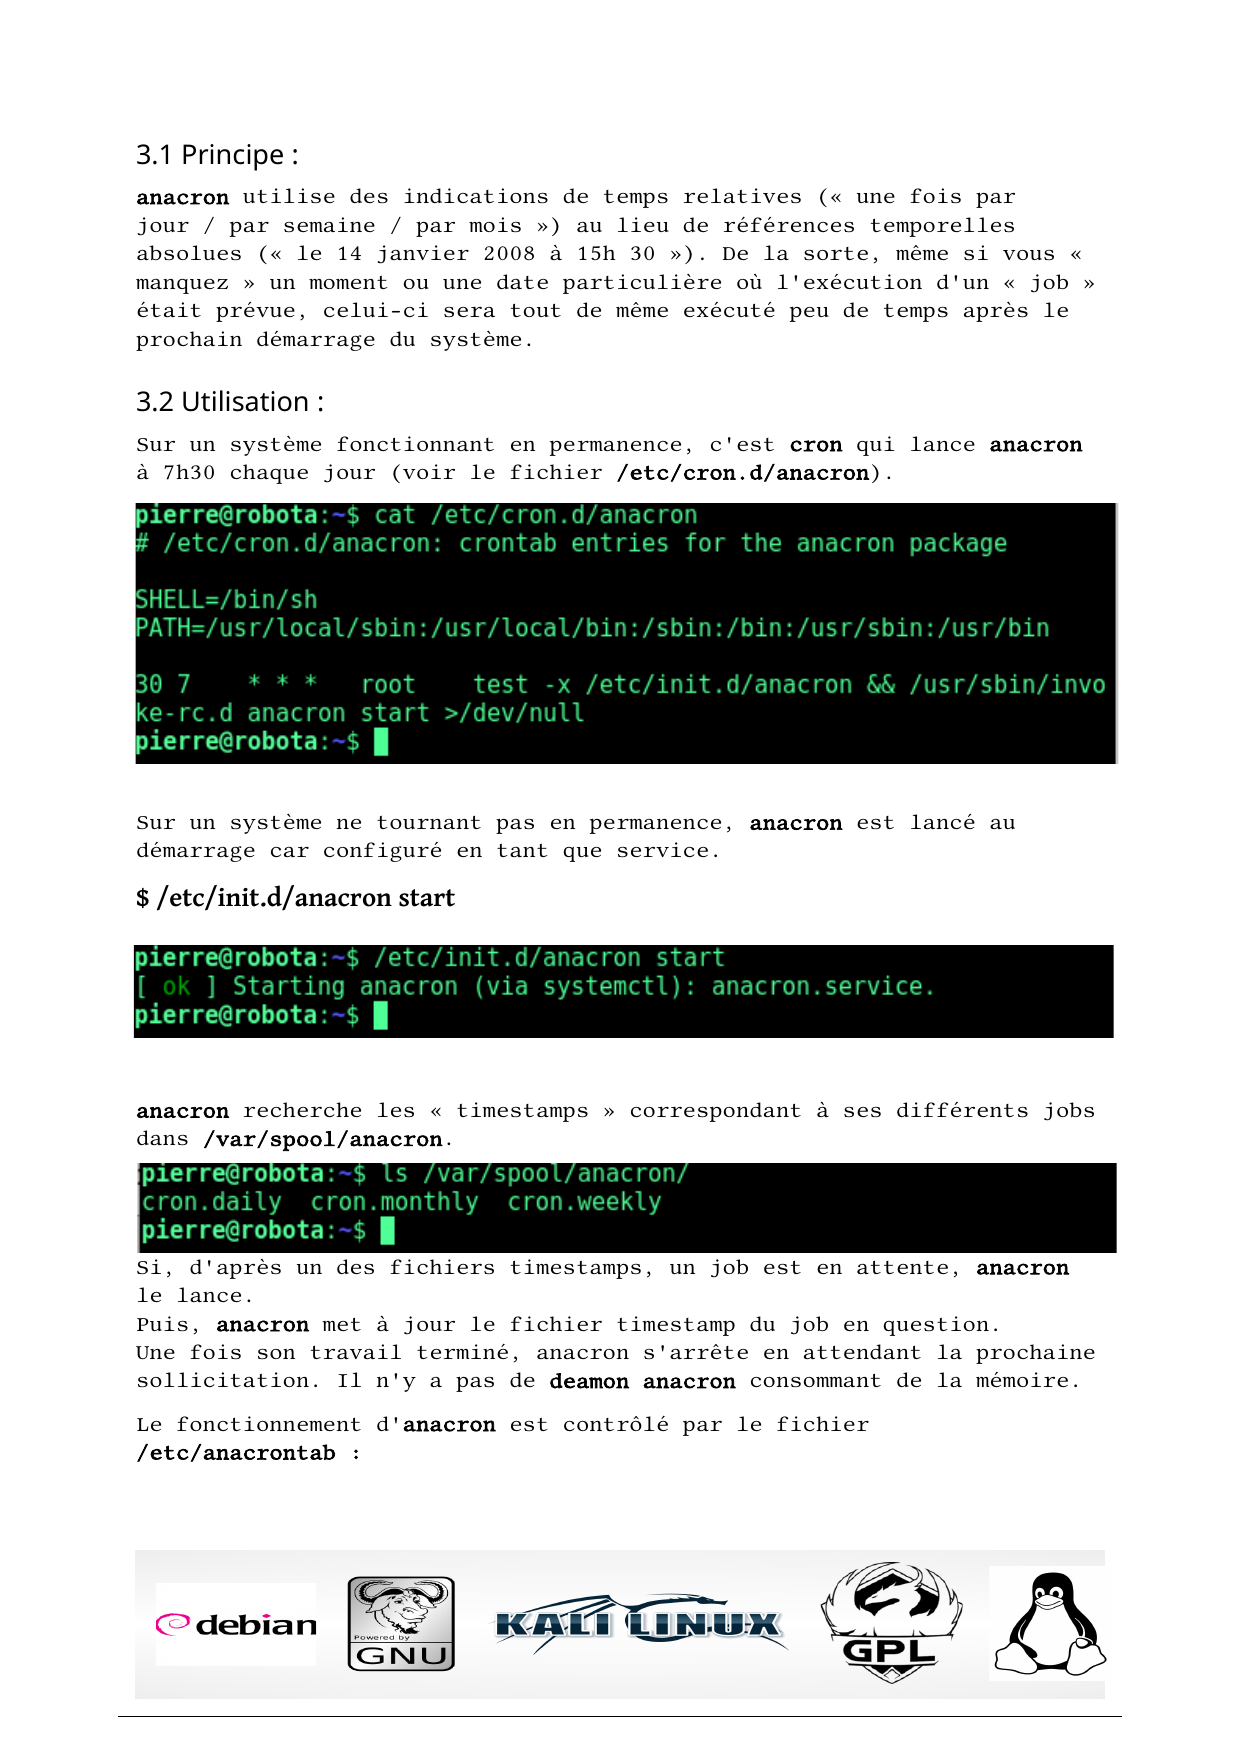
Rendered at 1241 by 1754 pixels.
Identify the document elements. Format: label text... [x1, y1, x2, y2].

text Si, d'après un des fichiers timestamps, un job est en attente, anacron le lance. [136, 1256, 1104, 1308]
text $ /etc/init.d/anacron start [136, 882, 1104, 914]
text Une fois son travail terminé, anacron s'arrête en attendant la prochaine sollicitation. Il n'y a pas de deamon anacron consommant de la mémoire. [136, 1341, 1104, 1393]
picture [476, 1579, 799, 1670]
text Le fonctionnement d'anacron est contrôlé par le fichier /etc/anacrontab : [136, 1412, 1104, 1464]
text Puis, anacron met à jour le fichier timestamp du job en question. [136, 1312, 1104, 1336]
picture [989, 1566, 1112, 1681]
picture [135, 503, 1119, 764]
text Sur un système ne tournant pas en permanence, anacron est lancé au démarrage car configuré en tant que service. [136, 811, 1104, 863]
text anacron utilise des indications de temps relatives (« une fois par jour / par semaine / par mois ») au lieu de références temporelles absolues (« le 14 janvier 2008 à 15h 30 »). De la sorte, même si vous « manquez » un moment ou une date particulière où l'exécution d'un « job » était prévue, celui-ci sera tout de même exécuté peu de temps après le prochain démarrage du système. [136, 185, 1104, 351]
picture [341, 1573, 460, 1674]
text anacron recherche les « timestamps » correspondant à ses différents jobs dans /var/spool/anacron. [136, 1099, 1104, 1151]
subtitle 3.1 Principe : [136, 136, 1104, 173]
subtitle 3.2 Utilisation : [136, 383, 1104, 420]
picture [156, 1583, 317, 1666]
picture [133, 945, 1114, 1038]
text Sur un système fonctionnant en permanence, c'est cron qui lance anacron à 7h30 chaque jour (voir le fichier /etc/cron.d/anacron). [136, 432, 1104, 484]
picture [820, 1562, 963, 1684]
picture [137, 1163, 1117, 1253]
